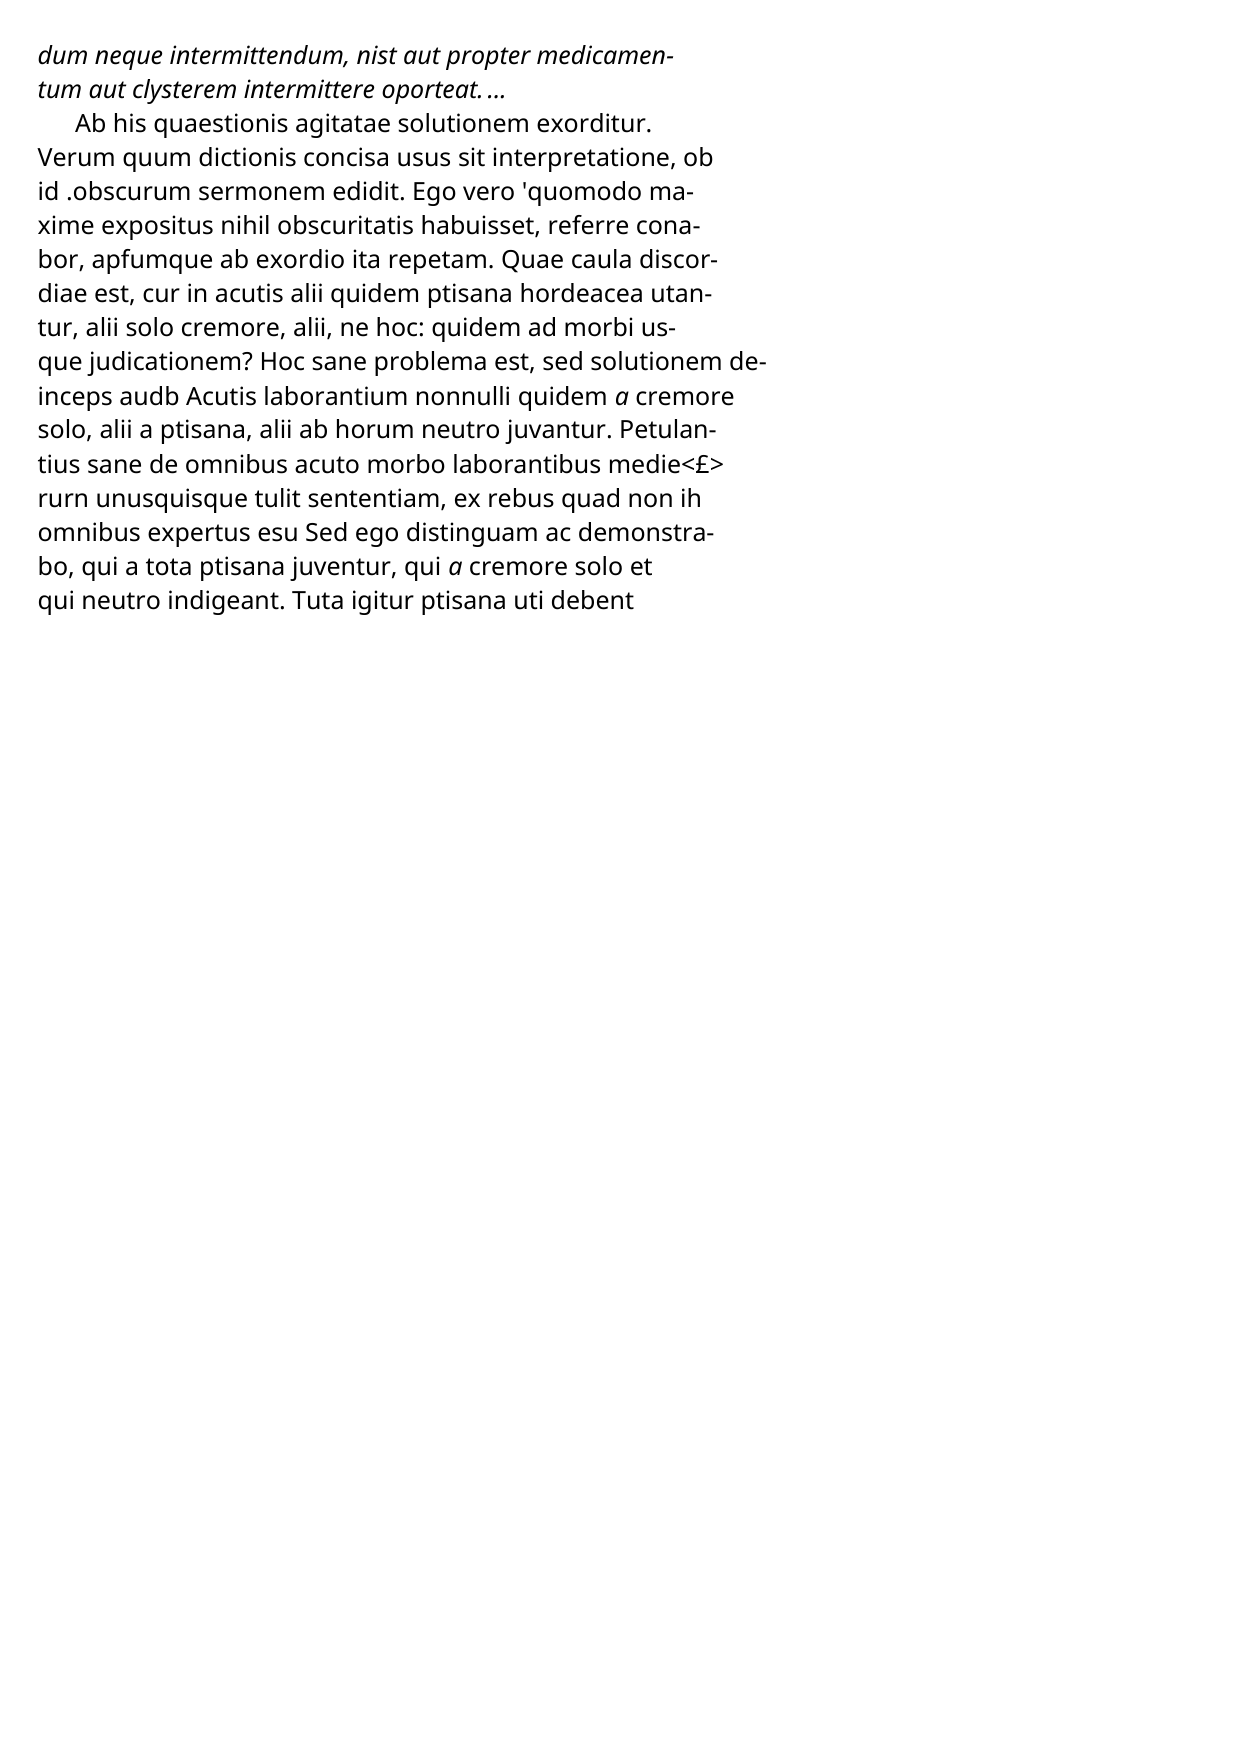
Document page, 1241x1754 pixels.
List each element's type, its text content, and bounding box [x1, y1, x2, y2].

text dum neque intermittendum, nist aut propter medicamen- tum aut clysterem intermittere oporteat. ... [37, 37, 1203, 106]
text Ab his quaestionis agitatae solutionem exorditur. Verum quum dictionis concisa usus sit interpretatione, ob id .obscurum sermonem edidit. Ego vero 'quomodo ma- xime expositus nihil obscuritatis habuisset, referre cona- bor, apfumque ab exordio ita repetam. Quae caula discor- diae est, cur in acutis alii quidem ptisana hordeacea utan- tur, alii solo cremore, alii, ne hoc: quidem ad morbi us- que judicationem? Hoc sane problema est, sed solutionem de- inceps audb Acutis laborantium nonnulli quidem a cremore solo, alii a ptisana, alii ab horum neutro juvantur. Petulan- tius sane de omnibus acuto morbo laborantibus medie<£> rurn unusquisque tulit sententiam, ex rebus quad non ih omnibus expertus esu Sed ego distinguam ac demonstra- bo, qui a tota ptisana juventur, qui a cremore solo et qui neutro indigeant. Tuta igitur ptisana uti debent [37, 106, 1203, 617]
